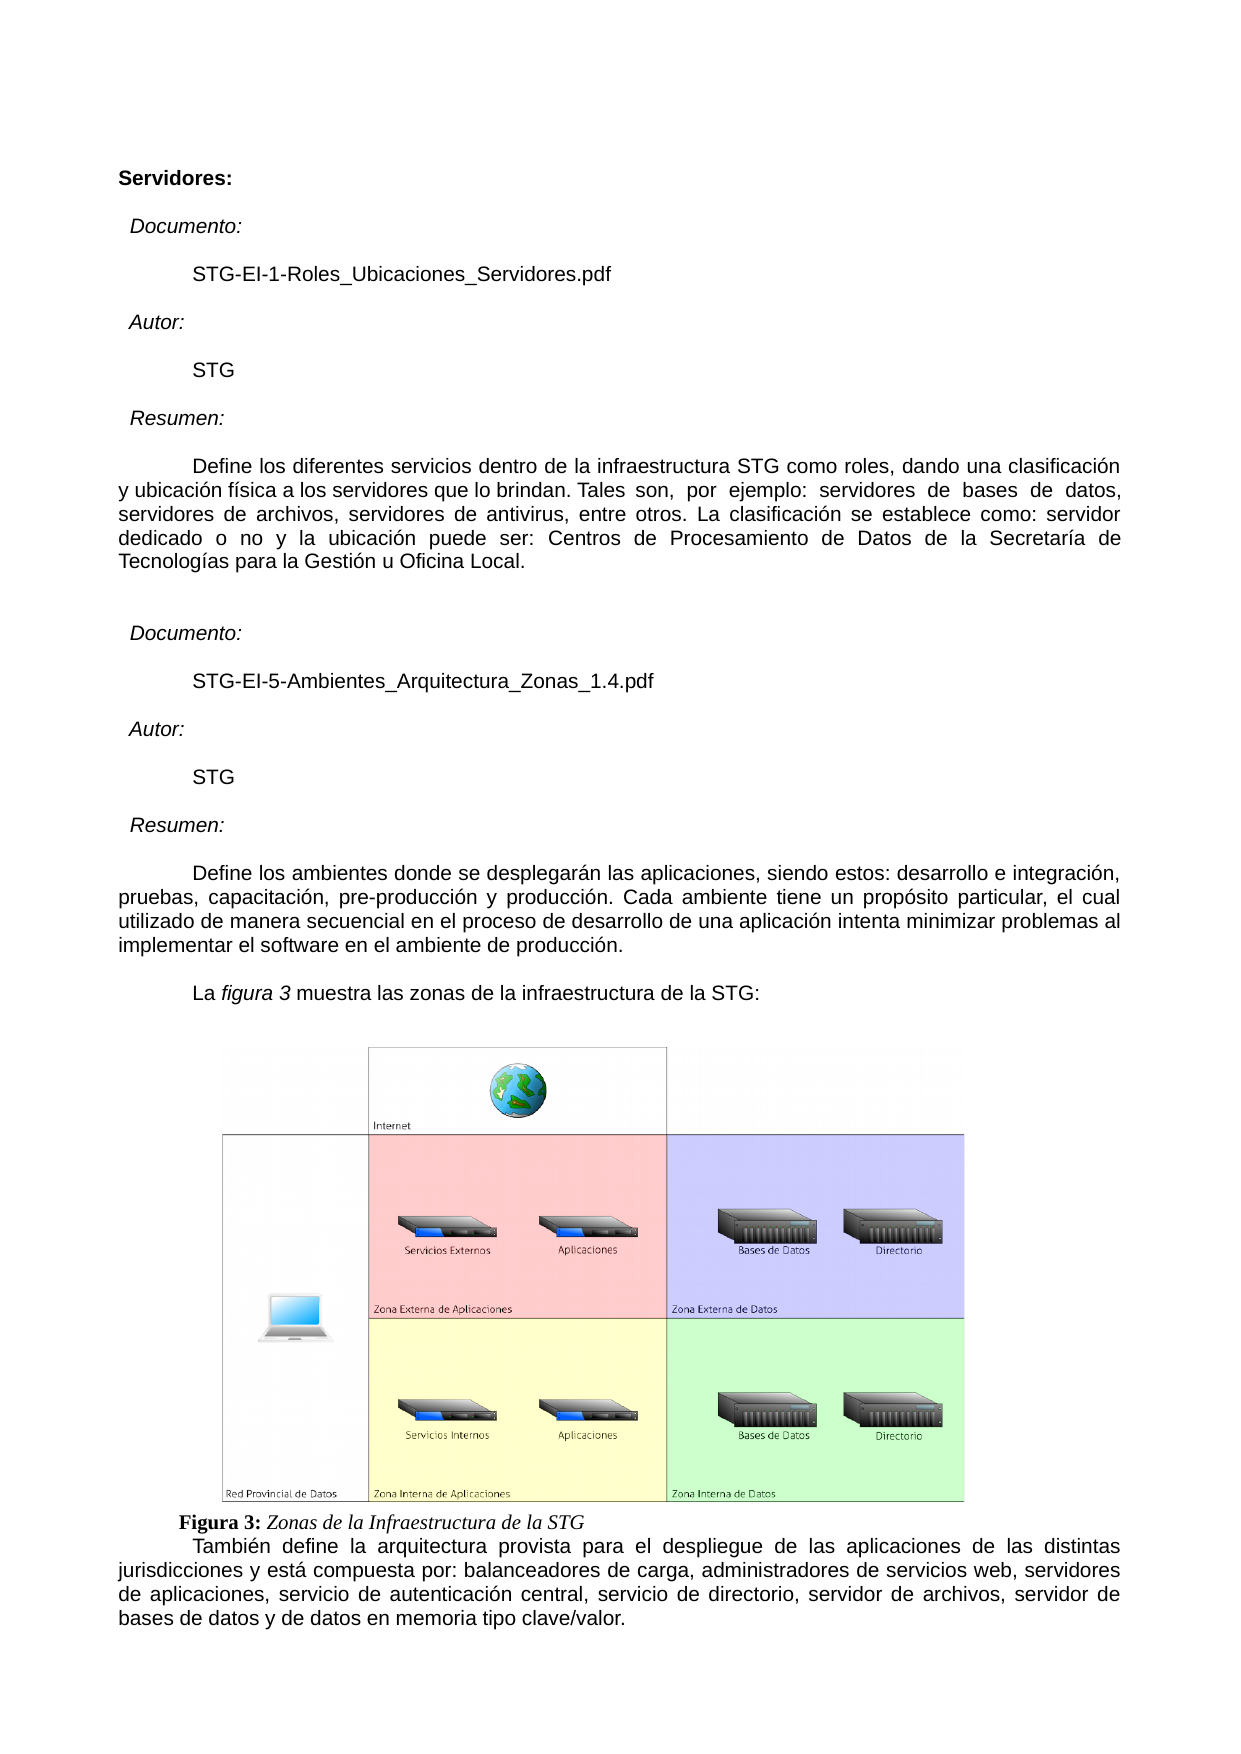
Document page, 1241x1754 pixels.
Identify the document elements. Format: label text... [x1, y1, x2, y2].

text Servidores: [118, 166, 1122, 190]
text Documento: [118, 214, 1122, 238]
text Define los diferentes servicios dentro de la infraestructura STG como roles, dando una clasificación y ubicación física a los servidores que lo brindan. Tales son, por ejemplo: servidores de bases de datos, servidores de archivos, servidores de antivirus, entre otros. La clasificación se establece como: servidor dedicado o no y la ubicación puede ser: Centros de Procesamiento de Datos de la Secretaría de Tecnologías para la Gestión u Oficina Local. [118, 453, 1122, 573]
picture [178, 1038, 982, 1510]
text Resumen: [118, 813, 1122, 837]
text Autor: [118, 310, 1122, 334]
text La figura 3 muestra las zonas de la infraestructura de la STG: [118, 981, 1122, 1004]
text Figura 3: Zonas de la Infraestructura de la STG [178, 1510, 982, 1534]
text STG-EI-1-Roles_Ubicaciones_Servidores.pdf [118, 262, 1122, 286]
text También define la arquitectura provista para el despliegue de las aplicaciones de las distintas jurisdicciones y está compuesta por: balanceadores de carga, administradores de servicios web, servidores de aplicaciones, servicio de autenticación central, servicio de directorio, servidor de archivos, servidor de bases de datos y de datos en memoria tipo clave/valor. [118, 1004, 1122, 1630]
text STG [118, 765, 1122, 789]
text Resumen: [118, 406, 1122, 429]
text STG [118, 358, 1122, 382]
text Define los ambientes donde se desplegarán las aplicaciones, siendo estos: desarrollo e integración, pruebas, capacitación, pre-producción y producción. Cada ambiente tiene un propósito particular, el cual utilizado de manera secuencial en el proceso de desarrollo de una aplicación intenta minimizar problemas al implementar el software en el ambiente de producción. [118, 861, 1122, 957]
text Autor: [118, 717, 1122, 741]
text Documento: [118, 621, 1122, 645]
text STG-EI-5-Ambientes_Arquitectura_Zonas_1.4.pdf [118, 669, 1122, 693]
